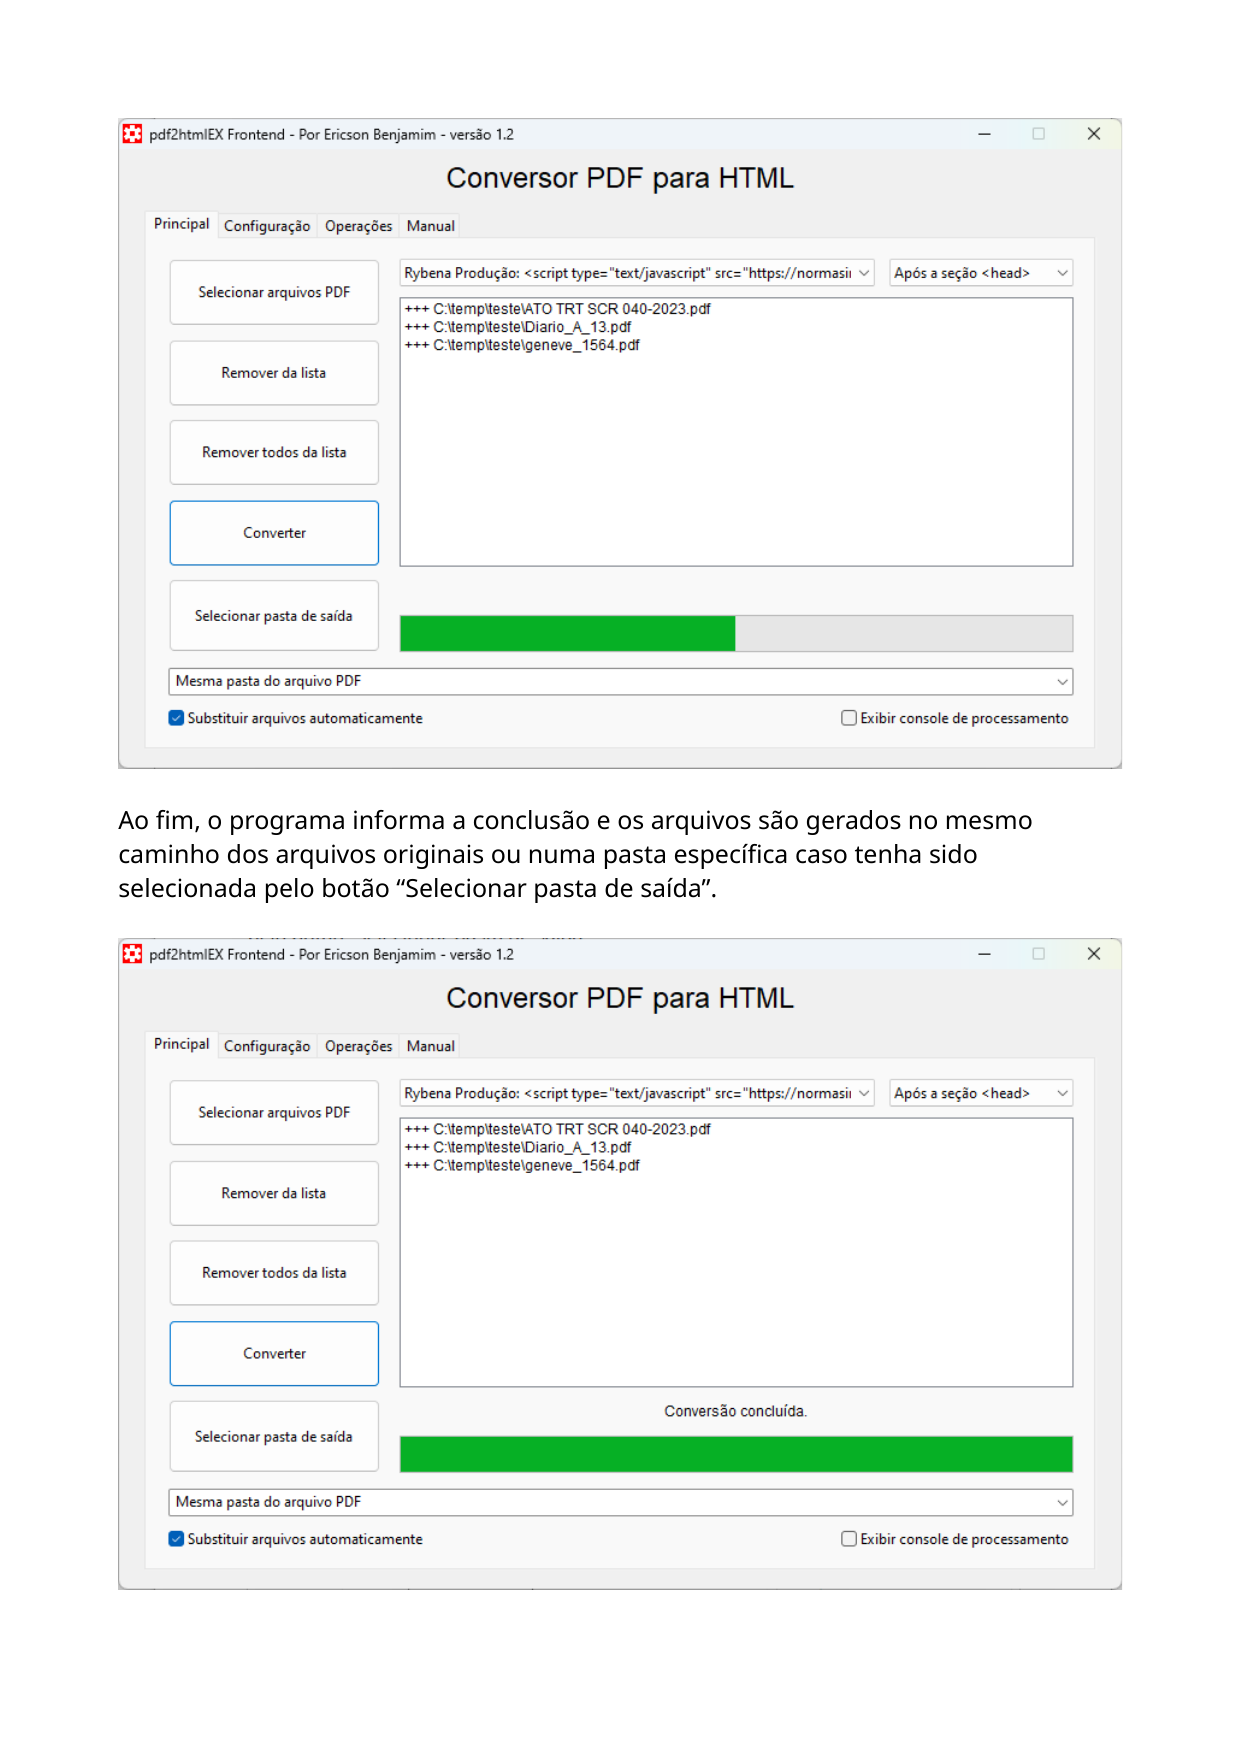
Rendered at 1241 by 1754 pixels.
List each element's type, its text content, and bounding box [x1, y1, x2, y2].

picture [118, 118, 1123, 769]
picture [118, 938, 1123, 1590]
text Ao fim, o programa informa a conclusão e os arquivos são gerados no mesmo caminho dos arquivos originais ou numa pasta específica caso tenha sido selecionada pelo botão “Selecionar pasta de saída”. [118, 803, 1122, 905]
